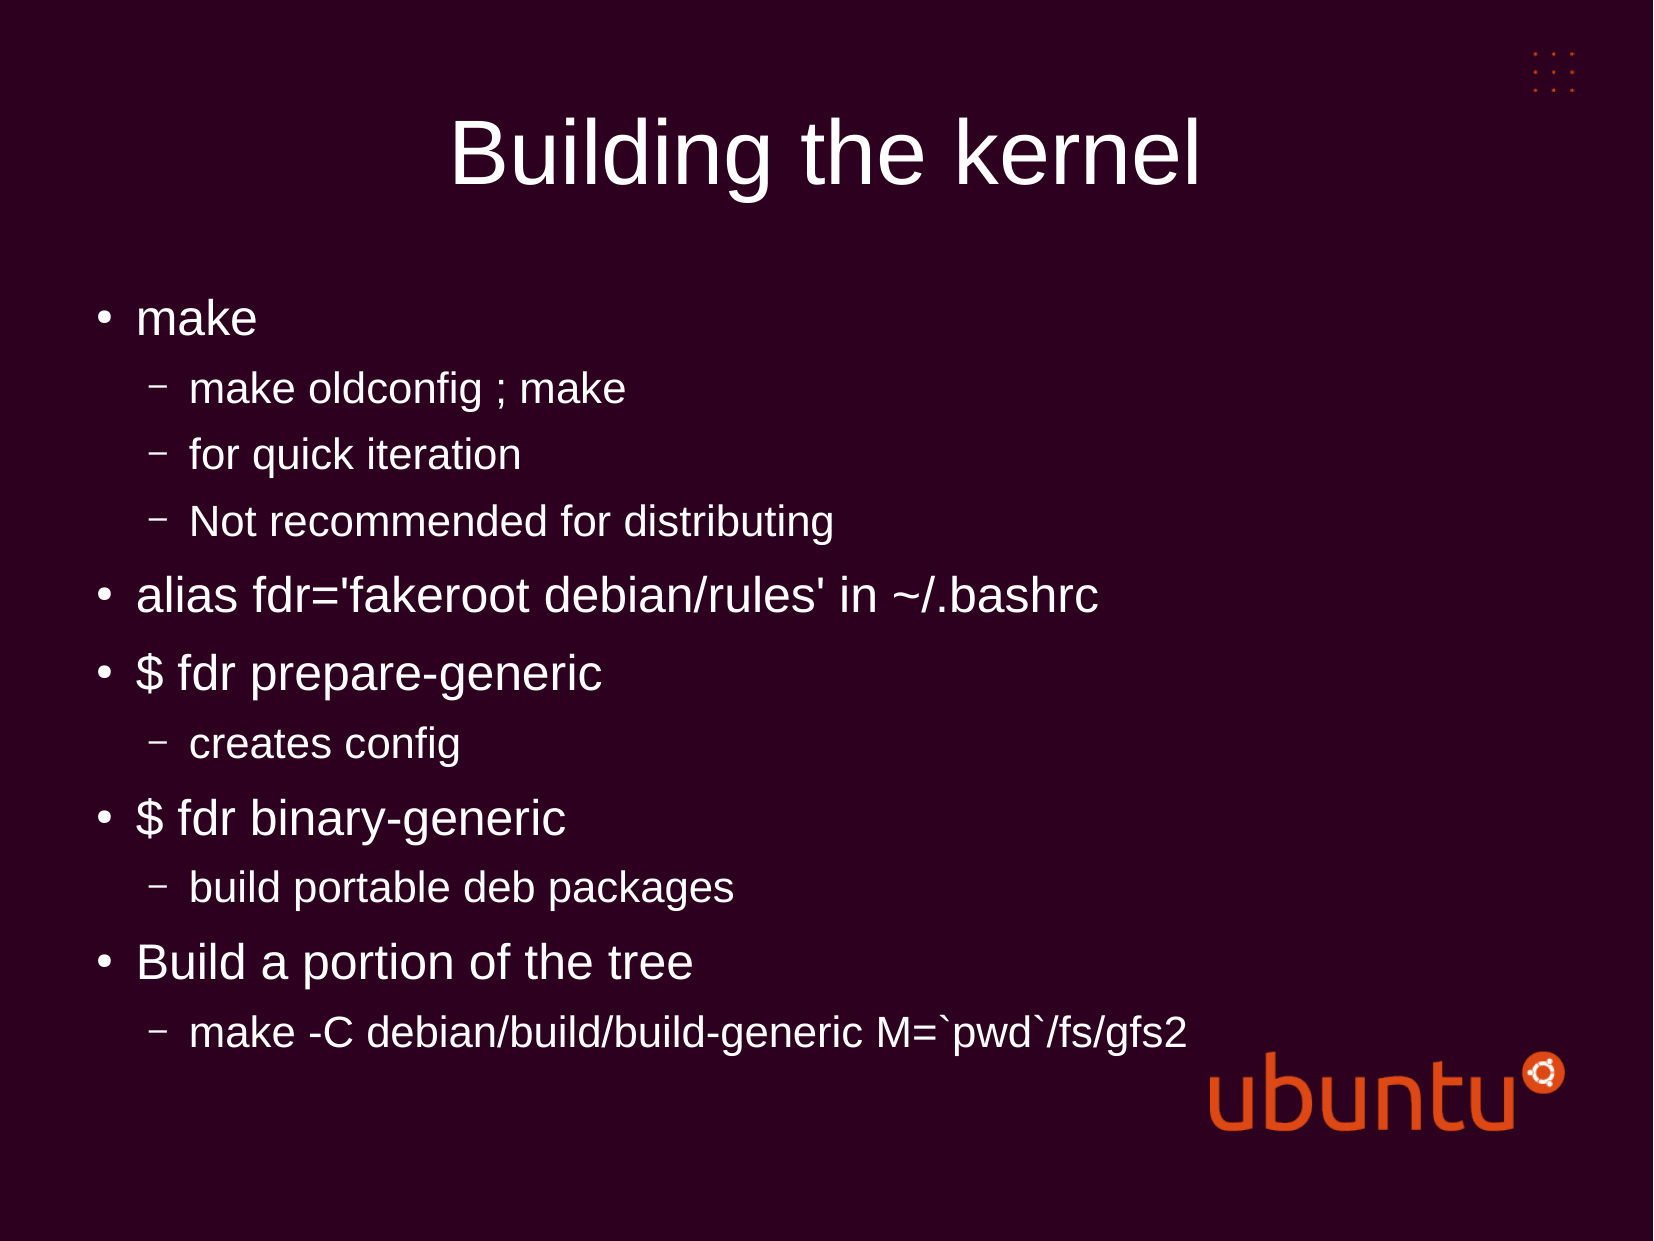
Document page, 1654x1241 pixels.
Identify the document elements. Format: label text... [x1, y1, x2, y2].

picture [1121, 960, 1653, 1223]
title Building the kernel [82, 49, 1571, 257]
picture [1571, 49, 1575, 94]
list make make oldconfig ; make for quick iteration Not recommended for distributing alias fdr='fakeroot debian/rules' in ~/.bashrc $ fdr prepare-generic creates config $ fdr binary-generic build portable deb packages Build a portion of the tree make -C debian/build/build-generic M=`pwd`/fs/gfs2 [82, 290, 1571, 1066]
